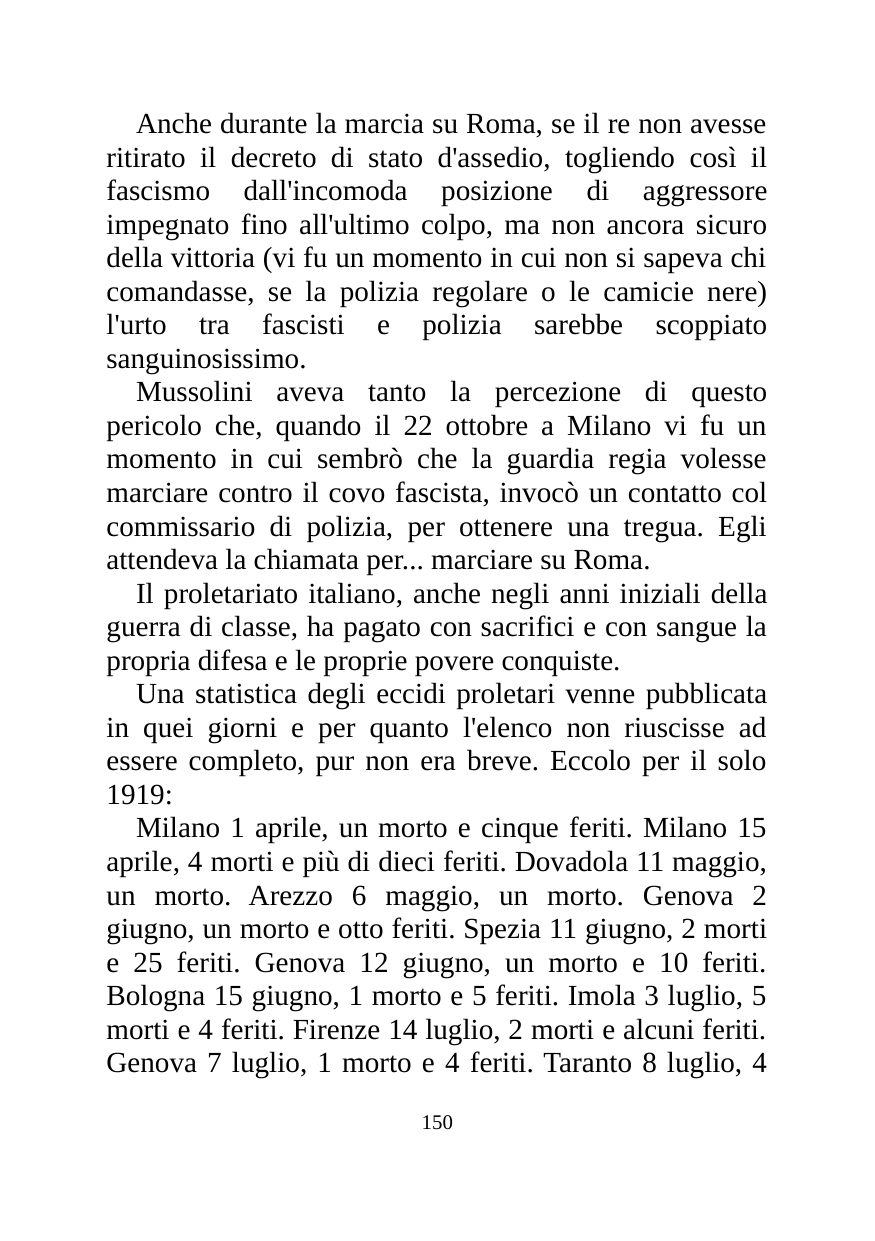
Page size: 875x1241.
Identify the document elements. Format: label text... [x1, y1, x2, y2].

text Mussolini aveva tanto la percezione di questo pericolo che, quando il 22 ottobre a Milano vi fu un momento in cui sembrò che la guardia regia volesse marciare contro il covo fascista, invocò un contatto col commissario di polizia, per ottenere una tregua. Egli attendeva la chiamata per... marciare su Roma. [106, 374, 768, 576]
text Il proletariato italiano, anche negli anni iniziali della guerra di classe, ha pagato con sacrifici e con sangue la propria difesa e le proprie povere conquiste. [106, 576, 768, 676]
text Anche durante la marcia su Roma, se il re non avesse ritirato il decreto di stato d'assedio, togliendo così il fascismo dall'incomoda posizione di aggressore impegnato fino all'ultimo colpo, ma non ancora sicuro della vittoria (vi fu un momento in cui non si sapeva chi comandasse, se la polizia regolare o le camicie nere) l'urto tra fascisti e polizia sarebbe scoppiato sanguinosissimo. [106, 106, 768, 374]
text Milano 1 aprile, un morto e cinque feriti. Milano 15 aprile, 4 morti e più di dieci feriti. Dovadola 11 maggio, un morto. Arezzo 6 maggio, un morto. Genova 2 giugno, un morto e otto feriti. Spezia 11 giugno, 2 morti e 25 feriti. Genova 12 giugno, un morto e 10 feriti. Bologna 15 giugno, 1 morto e 5 feriti. Imola 3 luglio, 5 morti e 4 feriti. Firenze 14 luglio, 2 morti e alcuni feriti. Genova 7 luglio, 1 morto e 4 feriti. Taranto 8 luglio, 4 [106, 811, 768, 1079]
text Una statistica degli eccidi proletari venne pubblicata in quei giorni e per quanto l'elenco non riuscisse ad essere completo, pur non era breve. Eccolo per il solo 1919: [106, 676, 768, 811]
